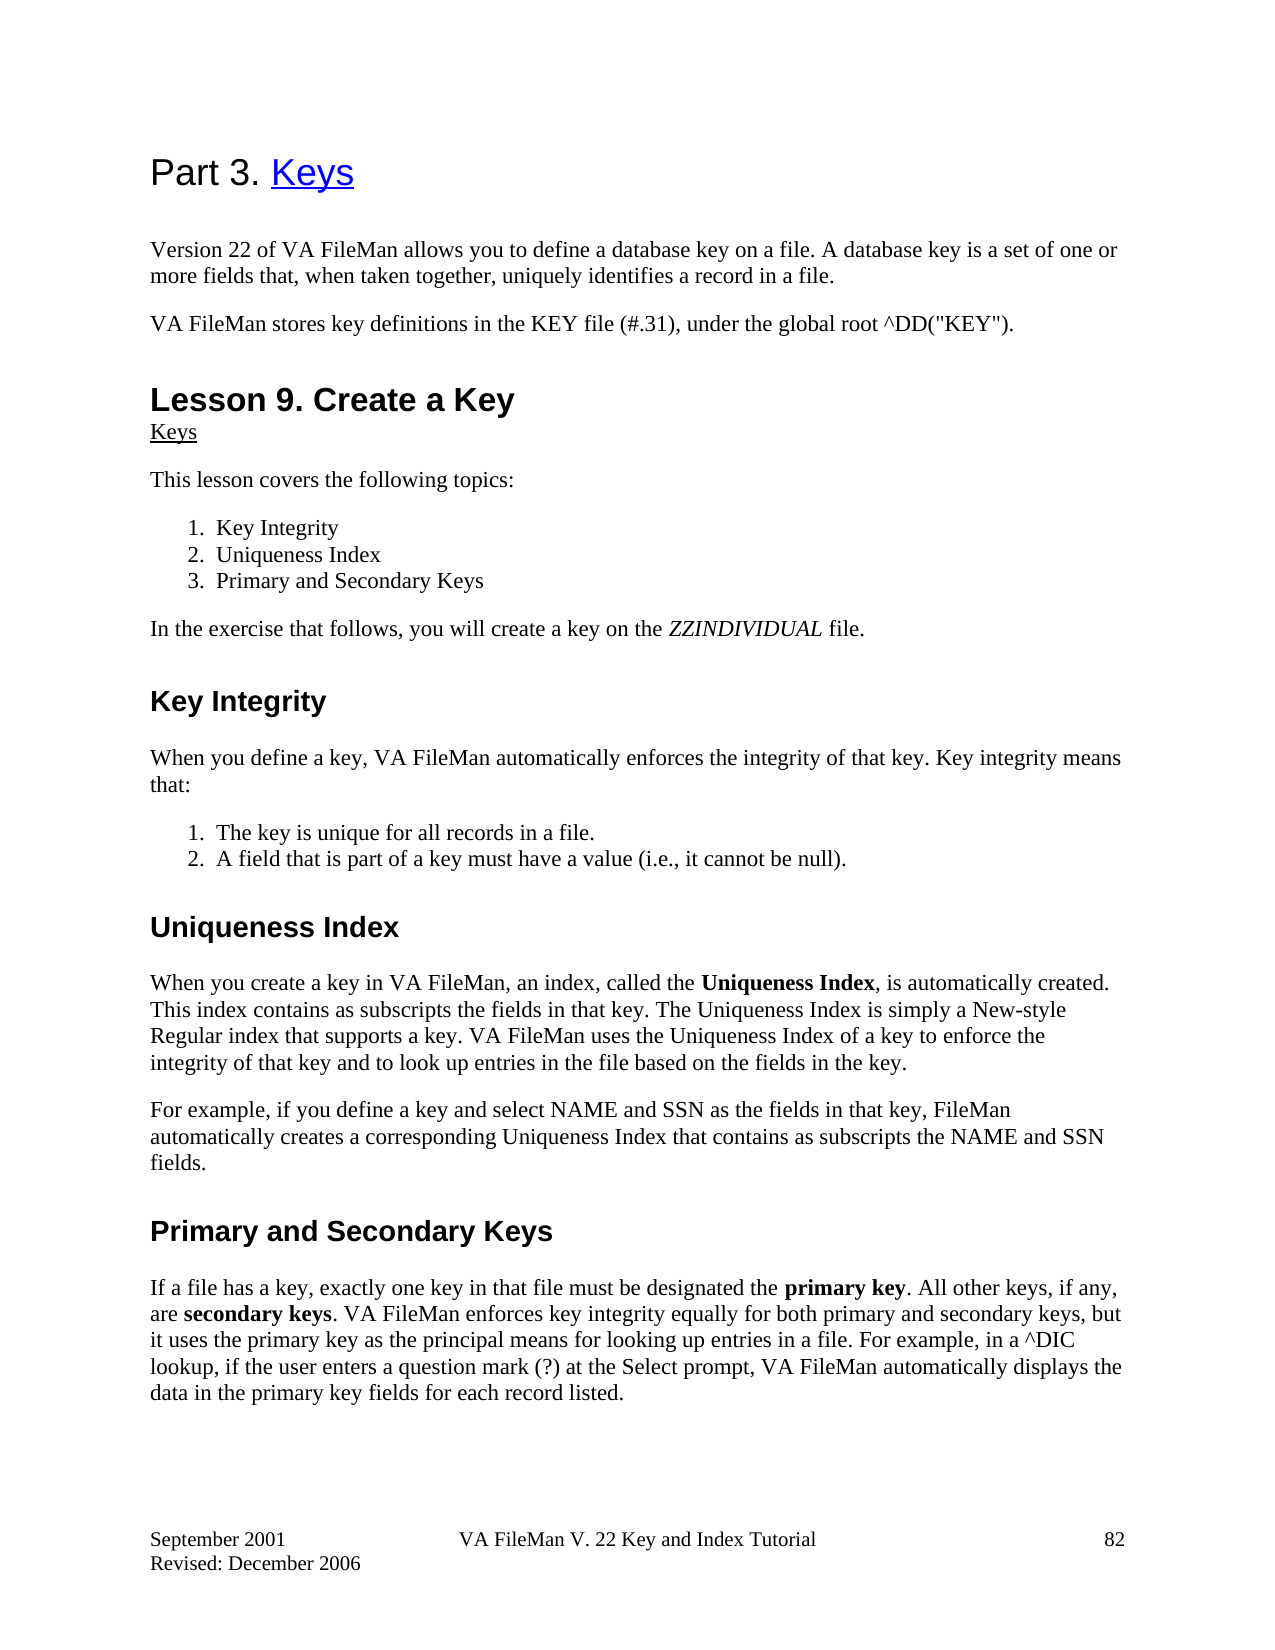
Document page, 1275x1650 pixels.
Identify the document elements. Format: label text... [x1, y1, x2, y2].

subtitle Primary and Secondary Keys [150, 1214, 1125, 1247]
subtitle Lesson 9. Create a Key [150, 380, 1125, 418]
text Keys [150, 418, 1125, 445]
text If a file has a key, exactly one key in that file must be designated the primary key. All other keys, if any, are secondary keys. VA FileMan enforces key integrity equally for both primary and secondary keys, but it uses the primary key as the principal means for looking up entries in a file. For example, in a ^DIC lookup, if the user enters a question mark (?) at the Select prompt, VA FileMan automatically displays the data in the primary key fields for each record listed. [150, 1274, 1125, 1406]
subtitle Part 3. Keys [150, 150, 1125, 193]
text For example, if you define a key and select NAME and SSN as the fields in that key, FileMan automatically creates a corresponding Uniqueness Index that contains as subscripts the NAME and SSN fields. [150, 1096, 1125, 1176]
text 1. The key is unique for all records in a file. [187, 818, 1125, 845]
subtitle Uniqueness Index [150, 909, 1125, 943]
text 2. A field that is part of a key must have a value (i.e., it cannot be null). [187, 845, 1125, 871]
text VA FileMan stores key definitions in the KEY file (#.31), under the global root ^DD("KEY"). [150, 311, 1125, 337]
text 1. Key Integrity [187, 514, 1125, 541]
text Version 22 of VA FileMan allows you to define a database key on a file. A database key is a set of one or more fields that, when taken together, uniquely identifies a record in a file. [150, 236, 1125, 289]
text When you define a key, VA FileMan automatically enforces the integrity of that key. Key integrity means that: [150, 744, 1125, 797]
text When you create a key in VA FileMan, an index, called the Uniqueness Index, is automatically created. This index contains as subscripts the fields in that key. The Uniqueness Index is simply a New-style Regular index that supports a key. VA FileMan uses the Uniqueness Index of a key to enforce the integrity of that key and to look up entries in the file based on the fields in the key. [150, 969, 1125, 1075]
text This lesson covers the following topics: [150, 466, 1125, 493]
text 2. Uniqueness Index [187, 541, 1125, 567]
text 3. Primary and Secondary Keys [187, 567, 1125, 593]
text In the exercise that follows, you will create a key on the ZZINDIVIDUAL file. [150, 615, 1125, 641]
subtitle Key Integrity [150, 684, 1125, 718]
